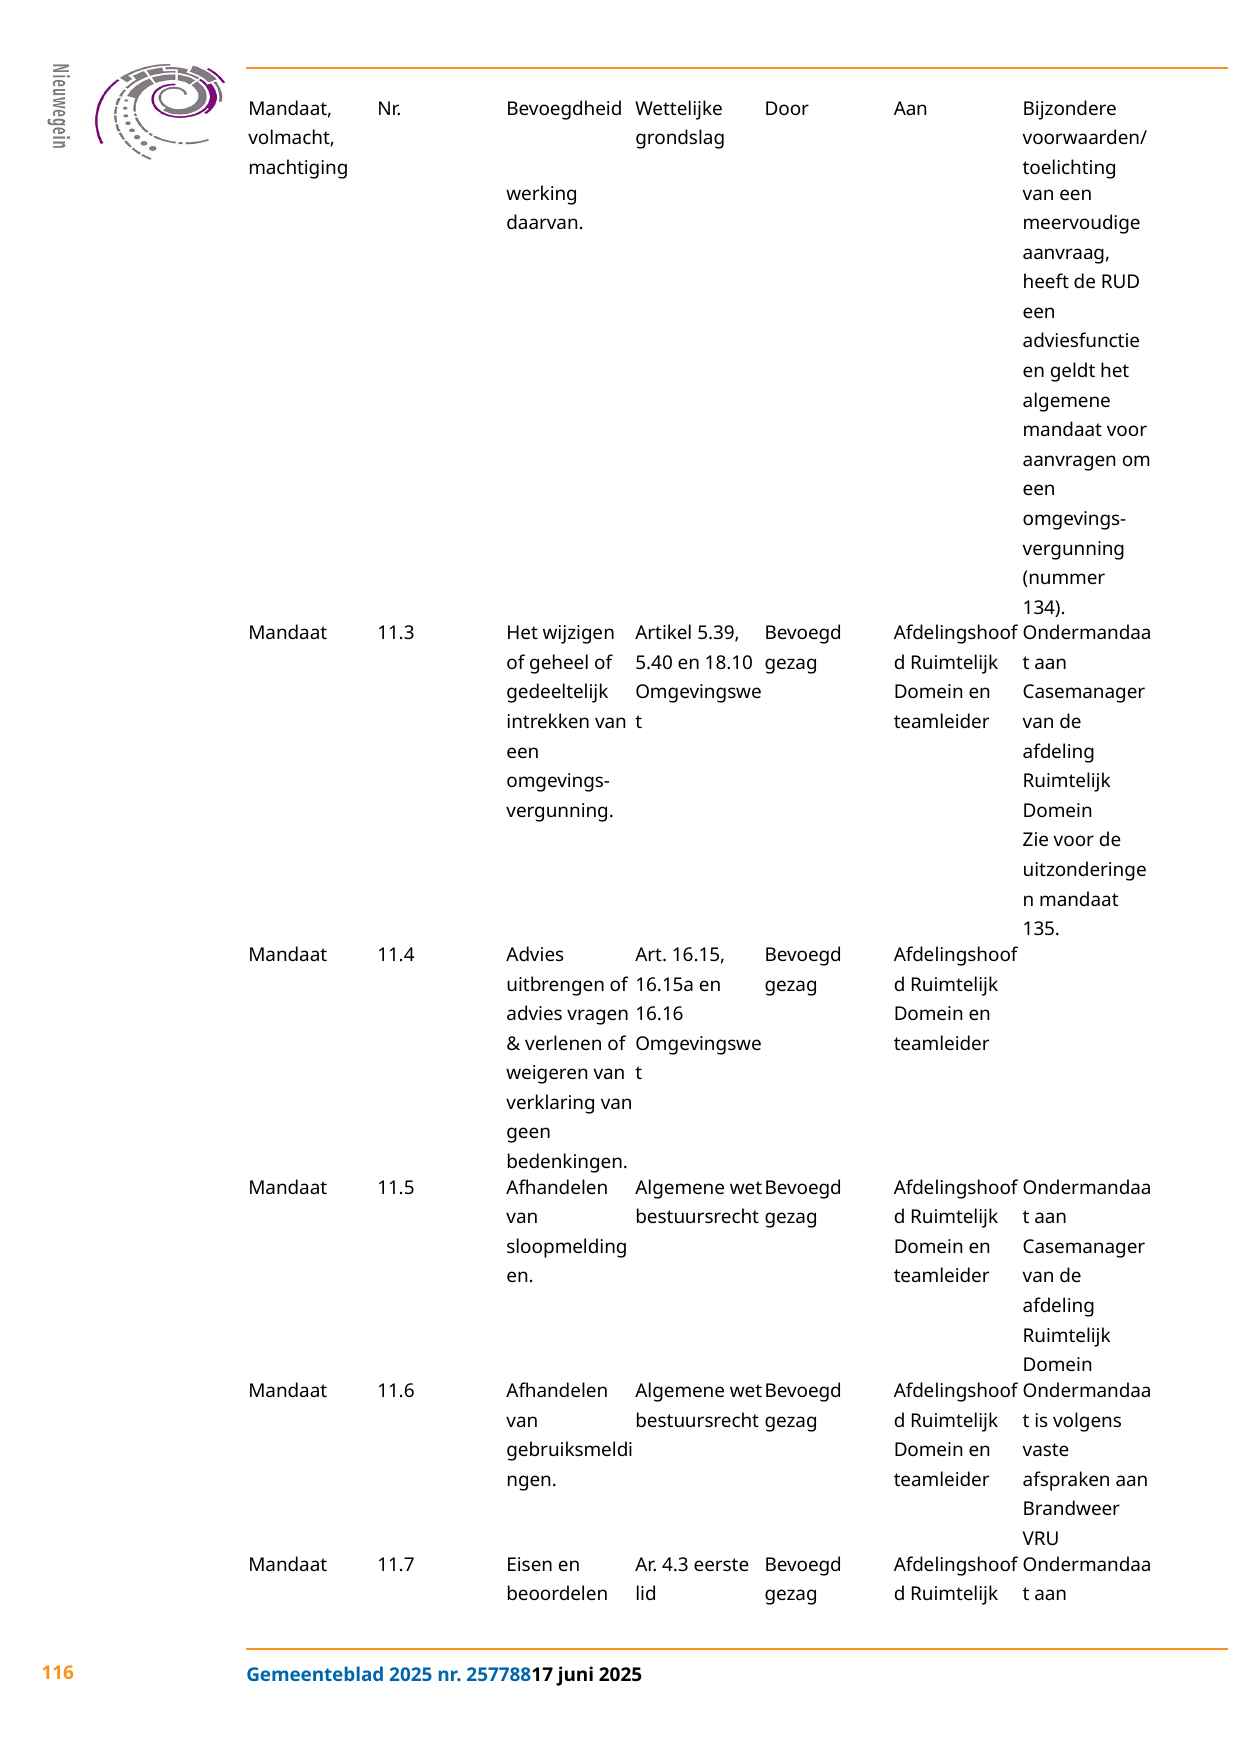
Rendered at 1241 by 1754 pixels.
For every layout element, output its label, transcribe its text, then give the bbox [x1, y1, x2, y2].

table_cell Art. 16.15, 16.15a en 16.16 Omgevingswet [635, 941, 764, 1174]
table_cell Artikel 5.39, 5.40 en 18.10 Omgevingswet [635, 620, 764, 941]
table_cell Afdelingshoofd Ruimtelijk Domein en teamleider [894, 1377, 1022, 1551]
table_cell Bevoegd gezag [764, 620, 893, 941]
table_cell [377, 180, 506, 619]
table_header Bijzondere voorwaarden/toelichting [1023, 95, 1152, 180]
table_cell Afhandelen van sloopmeldingen. [506, 1174, 635, 1377]
table_cell 11.5 [377, 1174, 506, 1377]
table_cell Afdelingshoofd Ruimtelijk Domein en teamleider [894, 620, 1022, 941]
table_header Mandaat, volmacht, machtiging [248, 95, 377, 180]
table_cell [248, 180, 377, 619]
table_cell Bevoegd gezag [764, 1551, 893, 1606]
table_cell werking daarvan. [506, 180, 635, 619]
table_cell Ondermandaat is volgens vaste afspraken aan Brandweer VRU [1023, 1377, 1152, 1551]
table_header Door [764, 95, 893, 180]
table_cell 11.3 [377, 620, 506, 941]
table_cell Eisen en beoordelen [506, 1551, 635, 1606]
table_cell 11.4 [377, 941, 506, 1174]
table_cell Ondermandaat aan Casemanager van de afdeling Ruimtelijk Domein Zie voor de uitzonderingen mandaat 135. [1023, 620, 1152, 941]
table_cell Afdelingshoofd Ruimtelijk [894, 1551, 1022, 1606]
table_header Bevoegdheid [506, 95, 635, 180]
picture [41, 47, 231, 172]
table_cell [764, 180, 893, 619]
table_cell Algemene wet bestuursrecht [635, 1377, 764, 1551]
table_cell [635, 180, 764, 619]
table_cell Afhandelen van gebruiksmeldingen. [506, 1377, 635, 1551]
table_cell Ar. 4.3 eerste lid [635, 1551, 764, 1606]
table_cell Mandaat [248, 620, 377, 941]
table_cell Mandaat [248, 941, 377, 1174]
table_cell Mandaat [248, 1174, 377, 1377]
table_cell [894, 180, 1022, 619]
table_cell Bevoegd gezag [764, 1174, 893, 1377]
table_cell Mandaat [248, 1377, 377, 1551]
table_cell Afdelingshoofd Ruimtelijk Domein en teamleider [894, 941, 1022, 1174]
table_header Wettelijke grondslag [635, 95, 764, 180]
table_cell Advies uitbrengen of advies vragen & verlenen of weigeren van verklaring van geen bedenkingen. [506, 941, 635, 1174]
table_header Aan [894, 95, 1022, 180]
table_cell van een meervoudige aanvraag, heeft de RUD een adviesfunctie en geldt het algemene mandaat voor aanvragen om een omgevings-vergunning (nummer 134). [1023, 180, 1152, 619]
table_cell Bevoegd gezag [764, 1377, 893, 1551]
table_cell 11.6 [377, 1377, 506, 1551]
table_cell Afdelingshoofd Ruimtelijk Domein en teamleider [894, 1174, 1022, 1377]
table_cell [1023, 941, 1152, 1174]
table_cell 11.7 [377, 1551, 506, 1606]
table_cell Ondermandaat aan [1023, 1551, 1152, 1606]
table_cell Het wijzigen of geheel of gedeeltelijk intrekken van een omgevings-vergunning. [506, 620, 635, 941]
table_cell Algemene wet bestuursrecht [635, 1174, 764, 1377]
table_cell Mandaat [248, 1551, 377, 1606]
table_header Nr. [377, 95, 506, 180]
table_cell Bevoegd gezag [764, 941, 893, 1174]
table_cell Ondermandaat aan Casemanager van de afdeling Ruimtelijk Domein [1023, 1174, 1152, 1377]
